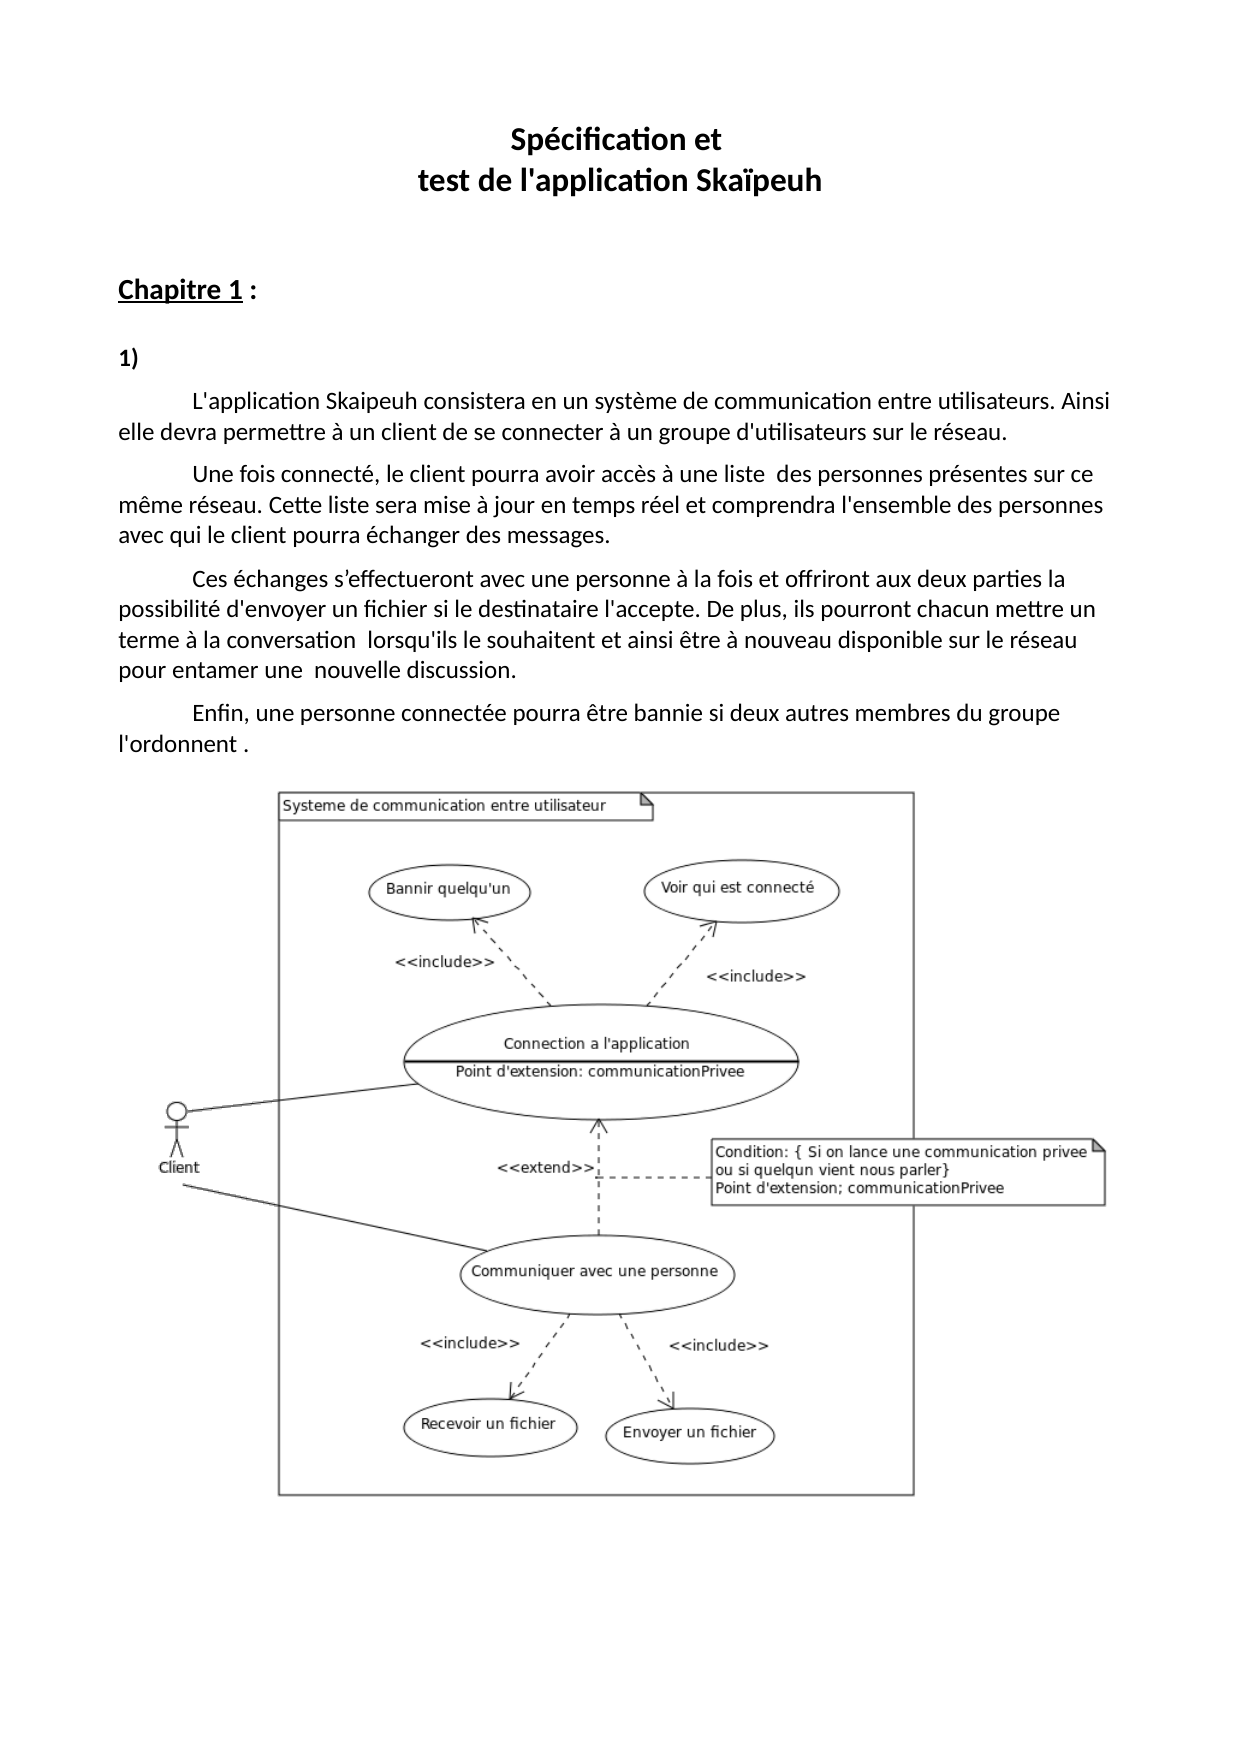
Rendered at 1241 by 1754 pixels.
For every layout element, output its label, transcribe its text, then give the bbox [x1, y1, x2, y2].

text Une fois connecté, le client pourra avoir accès à une liste des personnes présentes sur ce même réseau. Cette liste sera mise à jour en temps réel et comprendra l'ensemble des personnes avec qui le client pourra échanger des messages. [118, 459, 1122, 550]
text test de l'application Skaïpeuh [118, 159, 1122, 199]
text Spécification et [118, 118, 1122, 159]
text Enfin, une personne connectée pourra être bannie si deux autres membres du groupe l'ordonnent . [118, 697, 1122, 758]
text L'application Skaipeuh consistera en un système de communication entre utilisateurs. Ainsi elle devra permettre à un client de se connecter à un groupe d'utilisateurs sur le réseau. [118, 385, 1122, 446]
text Ces échanges s’effectueront avec une personne à la fois et offriront aux deux parties la possibilité d'envoyer un fichier si le destinataire l'accepte. De plus, ils pourront chacun mettre un terme à la conversation lorsqu'ils le souhaitent et ainsi être à nouveau disponible sur le réseau pour entamer une nouvelle discussion. [118, 563, 1122, 685]
text 1) [118, 342, 1122, 373]
picture [118, 776, 1123, 1512]
text Chapitre 1 : [118, 271, 1122, 306]
